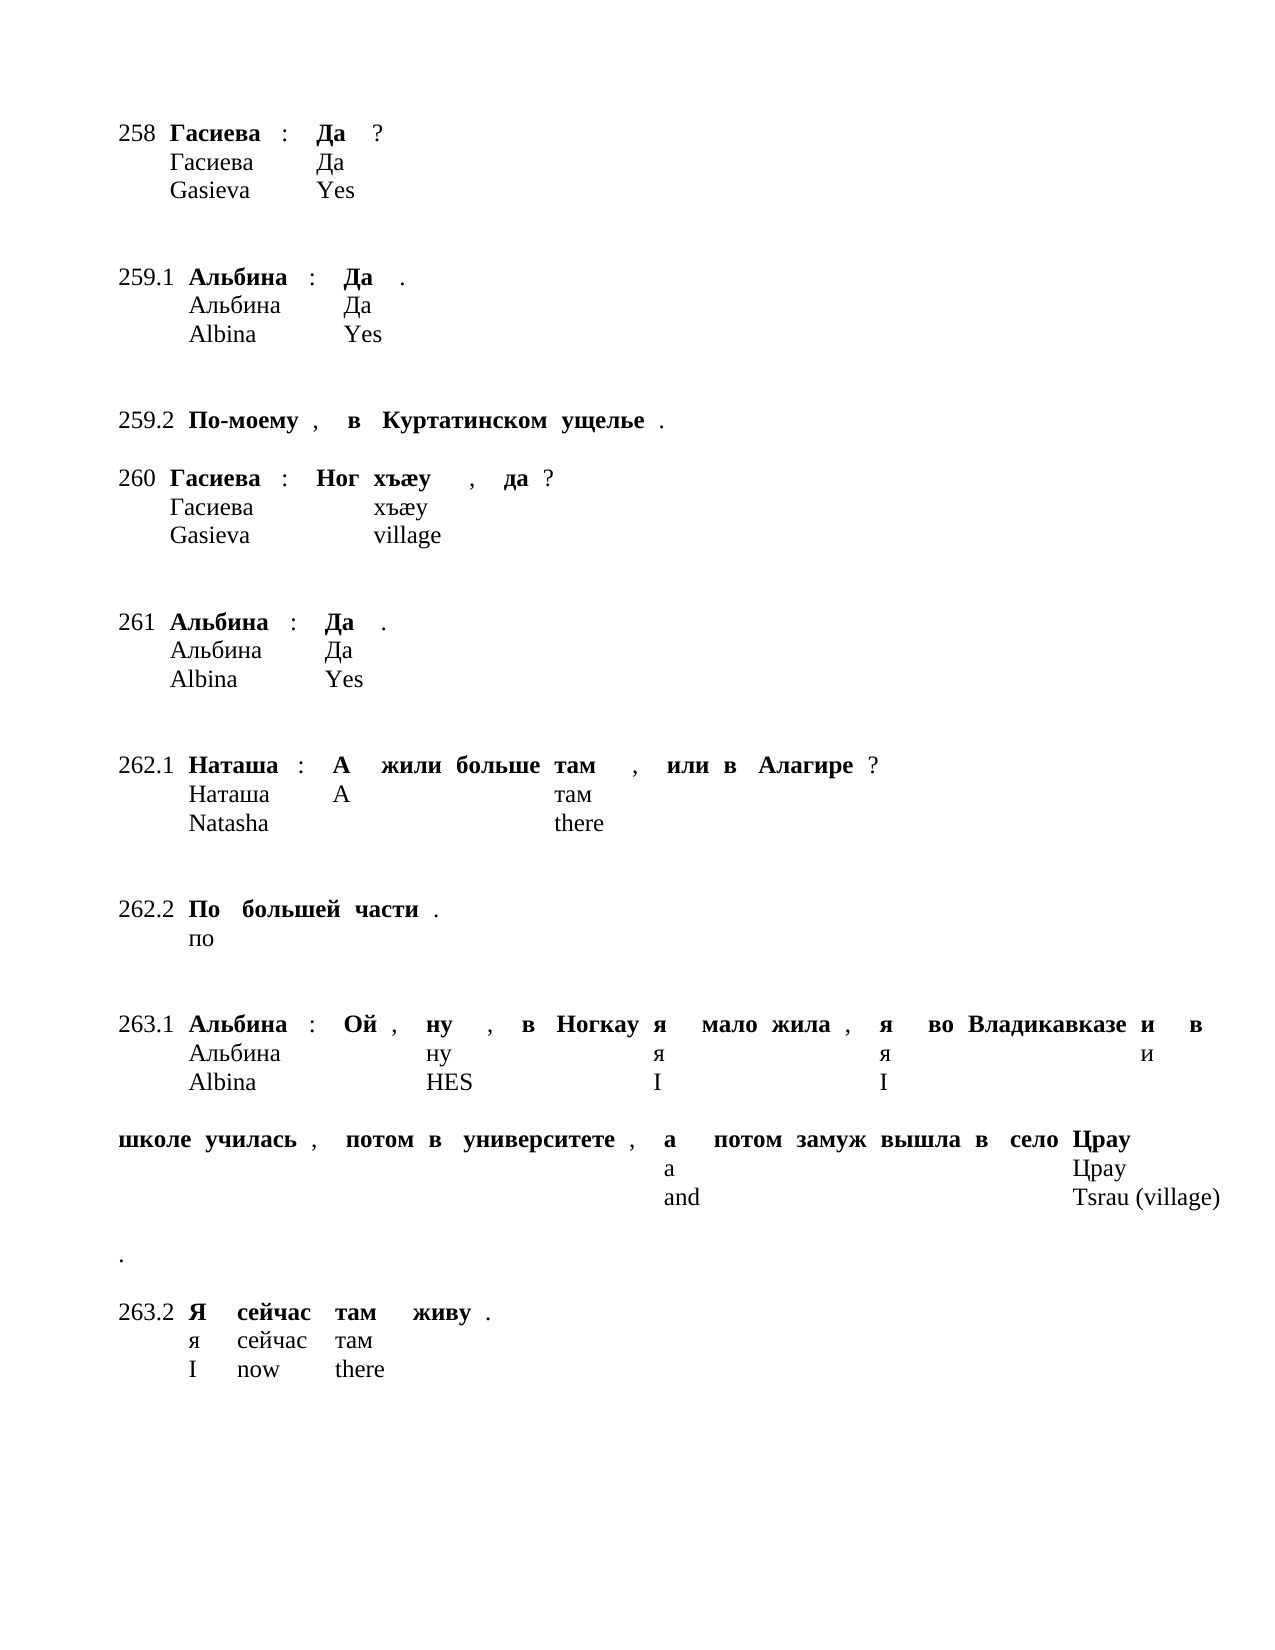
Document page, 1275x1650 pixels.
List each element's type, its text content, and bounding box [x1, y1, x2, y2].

text в [522, 1009, 543, 1038]
text Tsrau (village) [1072, 1182, 1220, 1211]
text , [844, 1009, 866, 1038]
text замуж [796, 1124, 867, 1153]
text Да [324, 607, 367, 636]
text , [632, 751, 653, 779]
text а [664, 1124, 700, 1153]
text по [188, 923, 214, 952]
text хъæу [373, 492, 441, 521]
text ? [372, 118, 393, 147]
text . [118, 1239, 139, 1268]
text во [928, 1009, 954, 1038]
text . [485, 1297, 506, 1326]
text village [373, 521, 441, 549]
text 261 [118, 607, 156, 636]
text Ног [316, 463, 359, 492]
text ну [426, 1038, 452, 1067]
text потом [346, 1124, 414, 1153]
text Альбина [188, 1009, 295, 1038]
text мало [702, 1009, 758, 1038]
text Гасиева [169, 463, 267, 492]
text А [332, 779, 353, 808]
text там [335, 1326, 385, 1354]
text ? [543, 463, 564, 492]
text Алагире [758, 751, 853, 779]
text , [629, 1124, 650, 1153]
text Albina [169, 664, 262, 693]
text and [664, 1182, 700, 1211]
text Natasha [188, 808, 270, 837]
text : [308, 1009, 329, 1038]
text Ногкау [556, 1009, 639, 1038]
text Ой [343, 1009, 377, 1038]
text Црау [1072, 1153, 1220, 1182]
text потом [714, 1124, 783, 1153]
text Альбина [169, 636, 262, 664]
text жила [772, 1009, 831, 1038]
text Гасиева [169, 147, 254, 176]
text Альбина [188, 262, 295, 291]
text в [975, 1124, 996, 1153]
text HES [426, 1067, 473, 1096]
text . [380, 607, 401, 636]
text в [347, 406, 368, 434]
text Альбина [169, 607, 276, 636]
text там [554, 751, 618, 779]
text Gasieva [169, 521, 254, 549]
text Наташа [188, 779, 270, 808]
text Yes [316, 176, 358, 204]
text Куртатинском [382, 406, 548, 434]
text Да [343, 262, 385, 291]
text там [554, 779, 604, 808]
text в [1189, 1009, 1210, 1038]
text Альбина [188, 291, 281, 319]
text I [653, 1067, 688, 1096]
text ? [867, 751, 888, 779]
text Црау [1072, 1124, 1234, 1153]
text и [1140, 1038, 1161, 1067]
text я [653, 1038, 674, 1067]
text училась [205, 1124, 297, 1153]
text а [664, 1153, 685, 1182]
text село [1010, 1124, 1058, 1153]
text , [312, 406, 333, 434]
text Да [343, 291, 371, 319]
text жили [381, 751, 442, 779]
text : [290, 607, 311, 636]
text я [188, 1326, 209, 1354]
text 260 [118, 463, 156, 492]
text там [335, 1297, 399, 1326]
text Albina [188, 1067, 281, 1096]
text there [554, 808, 604, 837]
text По [188, 894, 228, 923]
text Да [316, 118, 358, 147]
text now [237, 1354, 321, 1383]
text 262.1 [118, 751, 174, 779]
text : [308, 262, 329, 291]
text да [504, 463, 529, 492]
text части [354, 894, 419, 923]
text я [653, 1009, 688, 1038]
text : [297, 751, 318, 779]
text , [487, 1009, 508, 1038]
text в [723, 751, 744, 779]
text Я [188, 1297, 223, 1326]
text или [667, 751, 709, 779]
text , [391, 1009, 412, 1038]
text Да [324, 636, 353, 664]
text 263.2 [118, 1297, 174, 1326]
text я [879, 1009, 914, 1038]
text ущелье [561, 406, 644, 434]
text сейчас [237, 1326, 307, 1354]
text . [658, 406, 679, 434]
text и [1140, 1009, 1175, 1038]
text Да [316, 147, 344, 176]
text Владикавказе [968, 1009, 1127, 1038]
text По-моему [188, 406, 299, 434]
text I [879, 1067, 914, 1096]
text . [399, 262, 420, 291]
text there [335, 1354, 385, 1383]
text живу [413, 1297, 471, 1326]
text : [281, 463, 302, 492]
text : [281, 118, 302, 147]
text Гасиева [169, 492, 254, 521]
text , [469, 463, 490, 492]
text Наташа [188, 751, 284, 779]
text Альбина [188, 1038, 281, 1067]
text хъæу [373, 463, 455, 492]
text Gasieva [169, 176, 254, 204]
text большей [242, 894, 341, 923]
text Yes [343, 319, 385, 348]
text сейчас [237, 1297, 321, 1326]
text Yes [324, 664, 367, 693]
text I [188, 1354, 223, 1383]
text 262.2 [118, 894, 174, 923]
text . [433, 894, 454, 923]
text А [332, 751, 367, 779]
text 258 [118, 118, 156, 147]
text Albina [188, 319, 281, 348]
text 263.1 [118, 1009, 174, 1038]
text 259.1 [118, 262, 174, 291]
text 259.2 [118, 406, 174, 434]
text в [428, 1124, 449, 1153]
text , [311, 1124, 332, 1153]
text школе [118, 1124, 191, 1153]
text вышла [880, 1124, 961, 1153]
text Гасиева [169, 118, 267, 147]
text я [879, 1038, 900, 1067]
text ну [426, 1009, 473, 1038]
text университете [463, 1124, 615, 1153]
text больше [456, 751, 540, 779]
